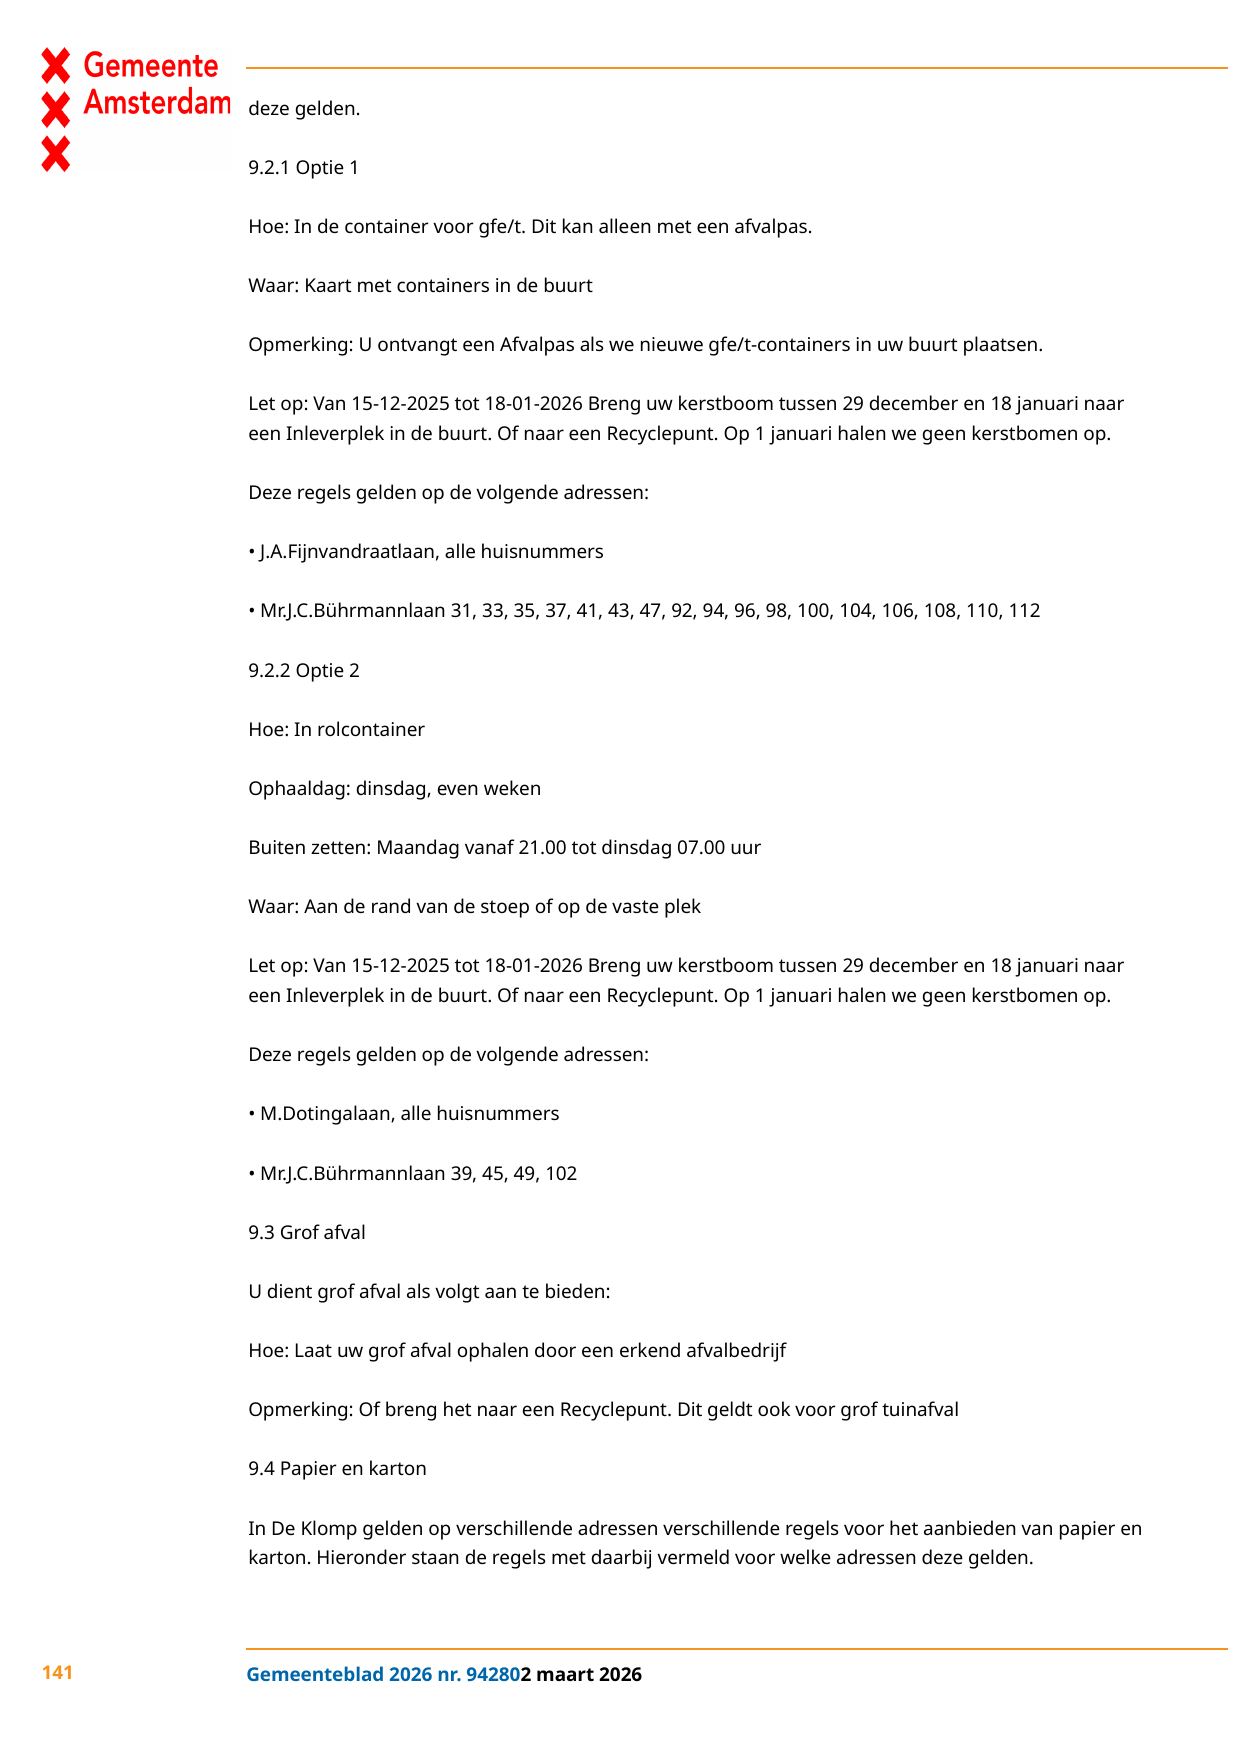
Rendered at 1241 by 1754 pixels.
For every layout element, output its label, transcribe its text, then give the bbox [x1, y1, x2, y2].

text Hoe: In de container voor gfe/t. Dit kan alleen met een afvalpas. [248, 213, 1152, 239]
text Let op: Van 15-12-2025 tot 18-01-2026 Breng uw kerstboom tussen 29 december en 18 januari naar een Inleverplek in de buurt. Of naar een Recyclepunt. Op 1 januari halen we geen kerstbomen op. [248, 391, 1152, 446]
text Buiten zetten: Maandag vanaf 21.00 tot dinsdag 07.00 uur [248, 834, 1152, 860]
text Hoe: Laat uw grof afval ophalen door een erkend afvalbedrijf [248, 1337, 1152, 1363]
text U dient grof afval als volgt aan te bieden: [248, 1278, 1152, 1304]
text Opmerking: U ontvangt een Afvalpas als we nieuwe gfe/t-containers in uw buurt plaatsen. [248, 331, 1152, 357]
text Ophaaldag: dinsdag, even weken [248, 775, 1152, 801]
text Waar: Kaart met containers in de buurt [248, 272, 1152, 298]
text Let op: Van 15-12-2025 tot 18-01-2026 Breng uw kerstboom tussen 29 december en 18 januari naar een Inleverplek in de buurt. Of naar een Recyclepunt. Op 1 januari halen we geen kerstbomen op. [248, 953, 1152, 1008]
text 9.2.1 Optie 1 [248, 154, 1152, 180]
text 9.2.2 Optie 2 [248, 657, 1152, 683]
text In De Klomp gelden op verschillende adressen verschillende regels voor het aanbieden van papier en karton. Hieronder staan de regels met daarbij vermeld voor welke adressen deze gelden. [248, 1515, 1152, 1570]
text Opmerking: Of breng het naar een Recyclepunt. Dit geldt ook voor grof tuinafval [248, 1396, 1152, 1422]
text • M.Dotingalaan, alle huisnummers [248, 1101, 1152, 1126]
text 9.4 Papier en karton [248, 1456, 1152, 1481]
text Deze regels gelden op de volgende adressen: [248, 1041, 1152, 1067]
text • J.A.Fijnvandraatlaan, alle huisnummers [248, 538, 1152, 564]
text 9.3 Grof afval [248, 1219, 1152, 1245]
text deze gelden. [248, 95, 1152, 121]
text • Mr.J.C.Bührmannlaan 39, 45, 49, 102 [248, 1160, 1152, 1186]
text • Mr.J.C.Bührmannlaan 31, 33, 35, 37, 41, 43, 47, 92, 94, 96, 98, 100, 104, 106, 108, 110, 112 [248, 598, 1152, 623]
text Deze regels gelden op de volgende adressen: [248, 479, 1152, 505]
picture [41, 47, 231, 172]
text Waar: Aan de rand van de stoep of op de vaste plek [248, 893, 1152, 919]
text Hoe: In rolcontainer [248, 716, 1152, 742]
